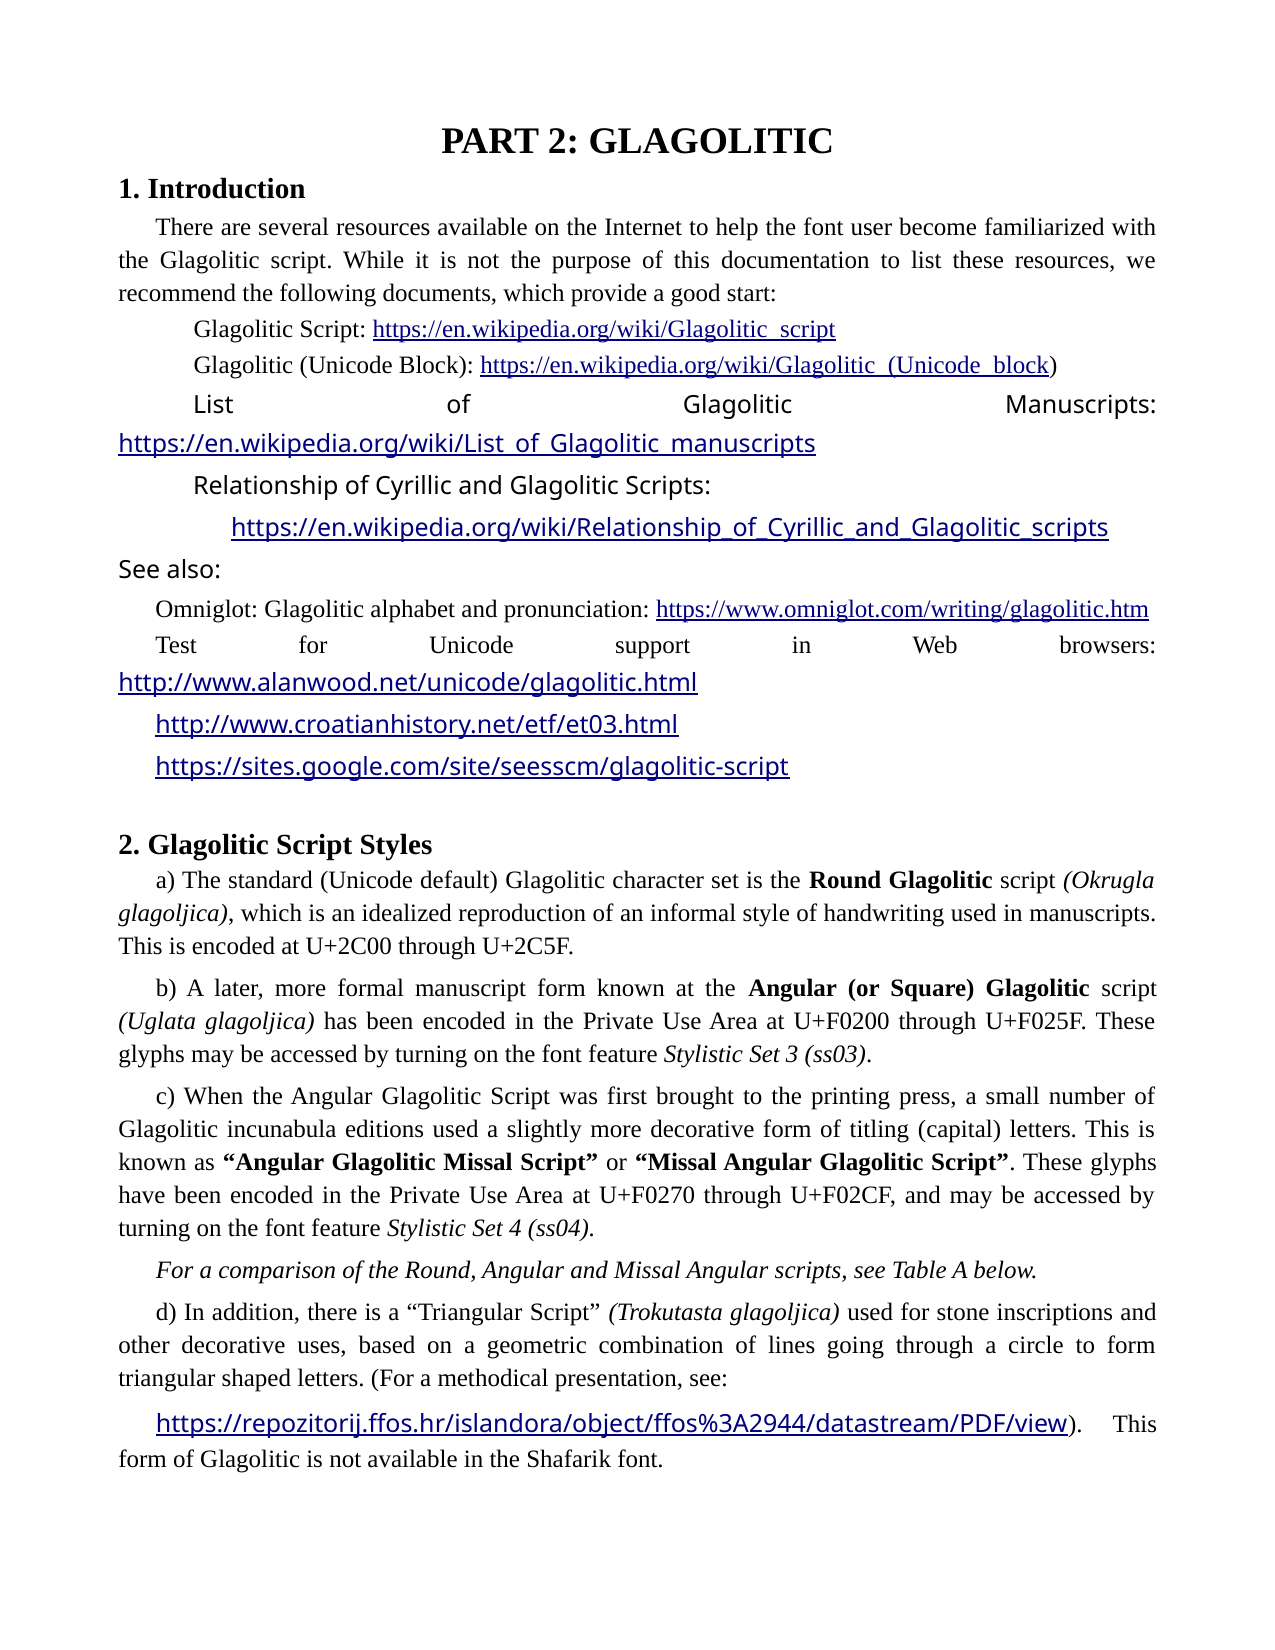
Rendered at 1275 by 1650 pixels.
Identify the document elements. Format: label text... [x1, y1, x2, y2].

text 2. Glagolitic Script Styles [118, 827, 1157, 860]
text Glagolitic (Unicode Block): https://en.wikipedia.org/wiki/Glagolitic_(Unicode_block) [118, 350, 1157, 379]
text https://en.wikipedia.org/wiki/Relationship_of_Cyrillic_and_Glagolitic_scripts [118, 510, 1157, 544]
text Glagolitic Script: https://en.wikipedia.org/wiki/Glagolitic_script [118, 314, 1157, 343]
text Relationship of Cyrillic and Glagolitic Scripts: [118, 468, 1157, 502]
text Test for Unicode support in Web browsers: http://www.alanwood.net/unicode/glagolitic.html [118, 630, 1157, 698]
text https://sites.google.com/site/seesscm/glagolitic-script [118, 749, 1157, 783]
text List of Glagolitic Manuscripts: https://en.wikipedia.org/wiki/List_of_Glagolitic_manuscripts [118, 386, 1157, 460]
text See also: [118, 552, 1157, 586]
text Omniglot: Glagolitic alphabet and pronunciation: https://www.omniglot.com/writing/glagolitic.htm [118, 594, 1157, 623]
text There are several resources available on the Internet to help the font user become familiarized with the Glagolitic script. While it is not the purpose of this documentation to list these resources, we recommend the following documents, which provide a good start: [118, 212, 1157, 307]
text https://repozitorij.ffos.hr/islandora/object/ffos%3A2944/datastream/PDF/view). This form of Glagolitic is not available in the Shafarik font. [118, 1406, 1157, 1473]
text http://www.croatianhistory.net/etf/et03.html [118, 706, 1157, 741]
text d) In addition, there is a “Triangular Script” (Trokutasta glagoljica) used for stone inscriptions and other decorative uses, based on a geometric combination of lines going through a circle to form triangular shaped letters. (For a methodical presentation, see: [118, 1297, 1157, 1392]
text 1. Introduction [118, 171, 1157, 204]
text a) The standard (Unicode default) Glagolitic character set is the Round Glagolitic script (Okrugla glagoljica), which is an idealized reproduction of an informal style of handwriting used in manuscripts. This is encoded at U+2C00 through U+2C5F. [118, 865, 1157, 960]
text c) When the Angular Glagolitic Script was first brought to the printing press, a small number of Glagolitic incunabula editions used a slightly more decorative form of titling (capital) letters. This is known as “Angular Glagolitic Missal Script” or “Missal Angular Glagolitic Script”. These glyphs have been encoded in the Private Use Area at U+F0270 through U+F02CF, and may be accessed by turning on the font feature Stylistic Set 4 (ss04). [118, 1081, 1157, 1242]
text b) A later, more formal manuscript form known at the Angular (or Square) Glagolitic script (Uglata glagoljica) has been encoded in the Private Use Area at U+F0200 through U+F025F. These glyphs may be accessed by turning on the font feature Stylistic Set 3 (ss03). [118, 973, 1157, 1068]
text For a comparison of the Round, Angular and Missal Angular scripts, see Table A below. [118, 1256, 1157, 1284]
text PART 2: GLAGOLITIC [118, 118, 1157, 161]
